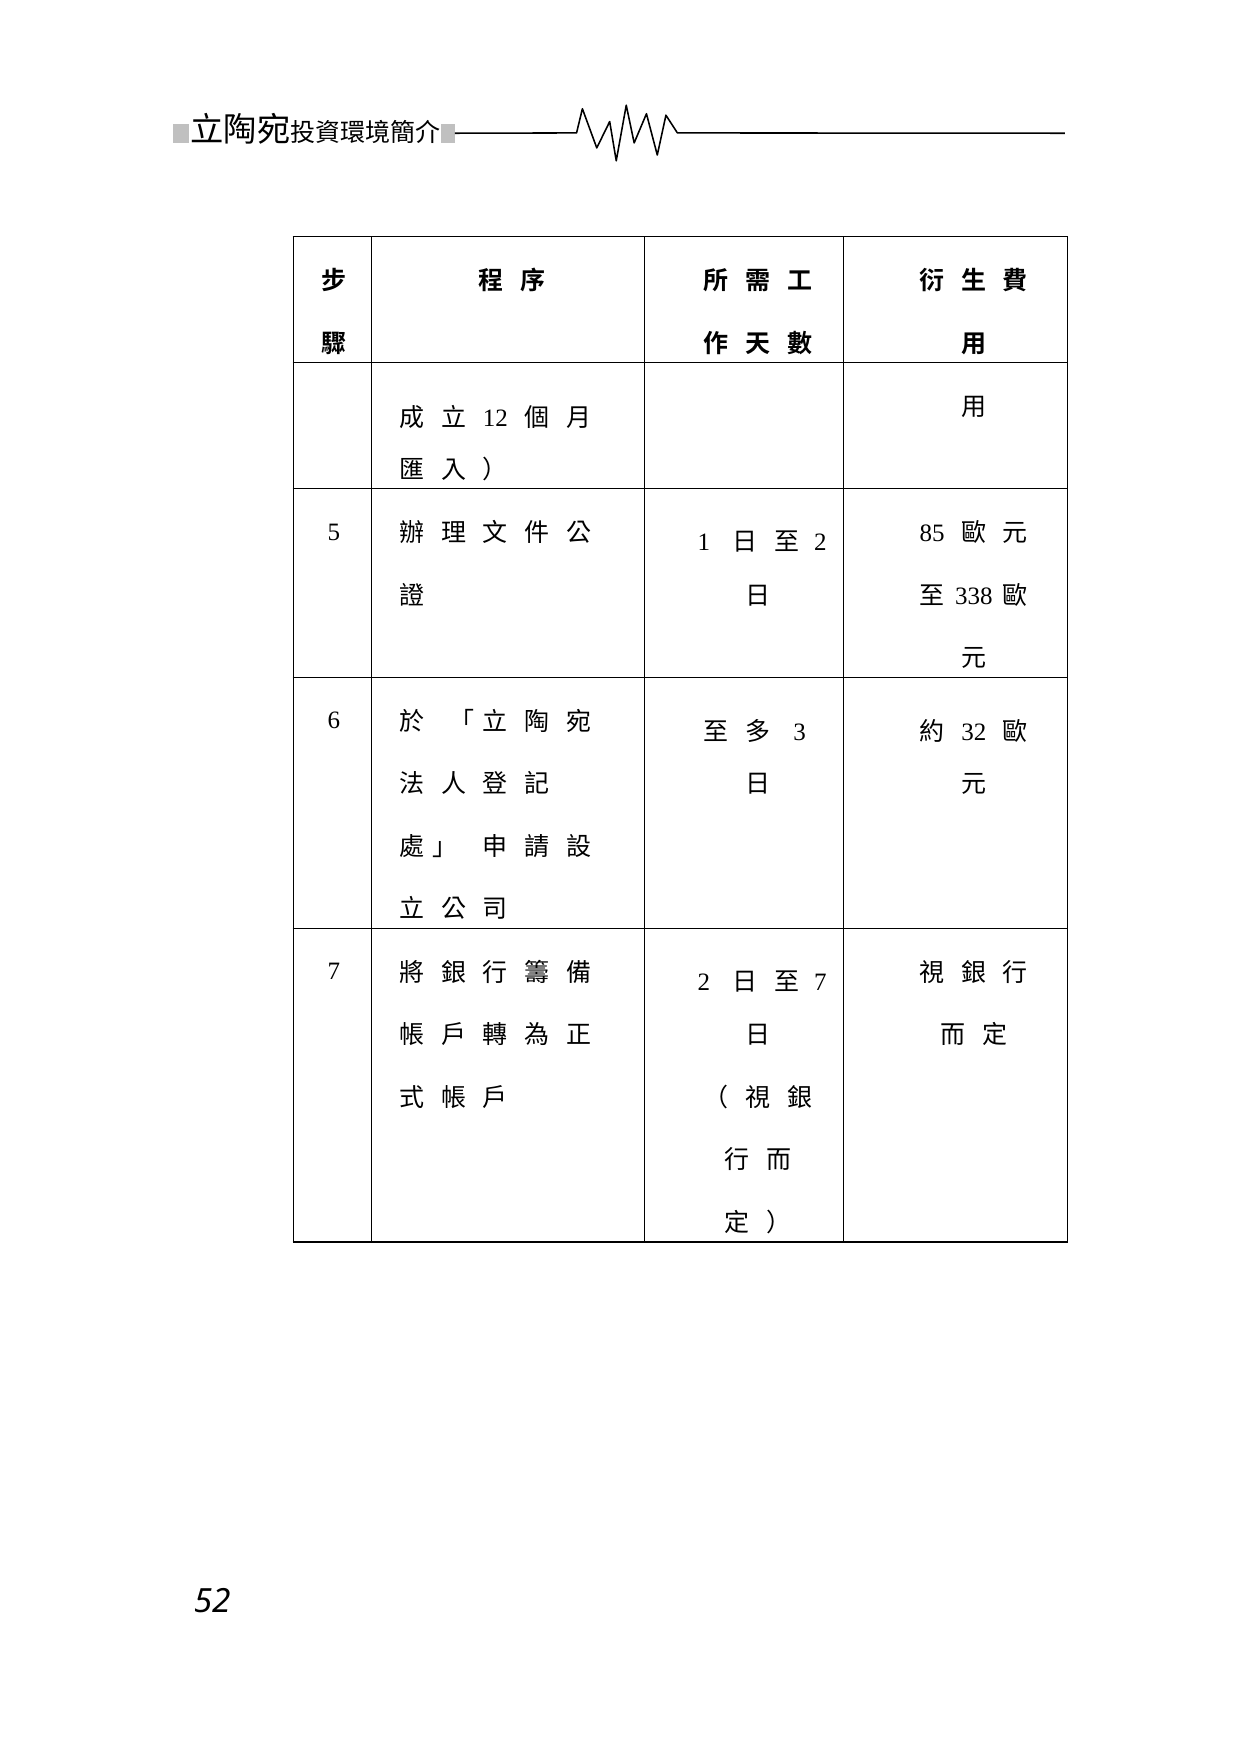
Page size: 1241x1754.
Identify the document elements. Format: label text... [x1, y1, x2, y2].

table_cell 辦理文件公證 [372, 489, 644, 677]
table_cell 視銀行而定 [844, 929, 1067, 1241]
table_cell 約32歐元 [844, 678, 1067, 928]
table_cell 85歐元至338歐元 [844, 489, 1067, 677]
table_header 程序 [372, 237, 644, 362]
table_cell [294, 363, 371, 488]
table_cell [645, 363, 843, 488]
table_cell 6 [294, 678, 371, 928]
table_cell 將銀行籌備帳戶轉為正式帳戶 [372, 929, 644, 1241]
table_cell 2日至7日 （視銀行而定） [645, 929, 843, 1241]
table_cell 至多3日 [645, 678, 843, 928]
table_cell 用 [844, 363, 1067, 488]
table_header 衍生費用 [844, 237, 1067, 362]
table_cell 於「立陶宛法人登記處」申請設立公司 [372, 678, 644, 928]
table_cell 5 [294, 489, 371, 677]
table_cell 成立12個月匯入） [372, 363, 644, 488]
table_cell 1日至2日 [645, 489, 843, 677]
table_header 所需工作天數 [645, 237, 843, 362]
table_header 步驟 [294, 237, 371, 362]
table_cell 7 [294, 929, 371, 1241]
